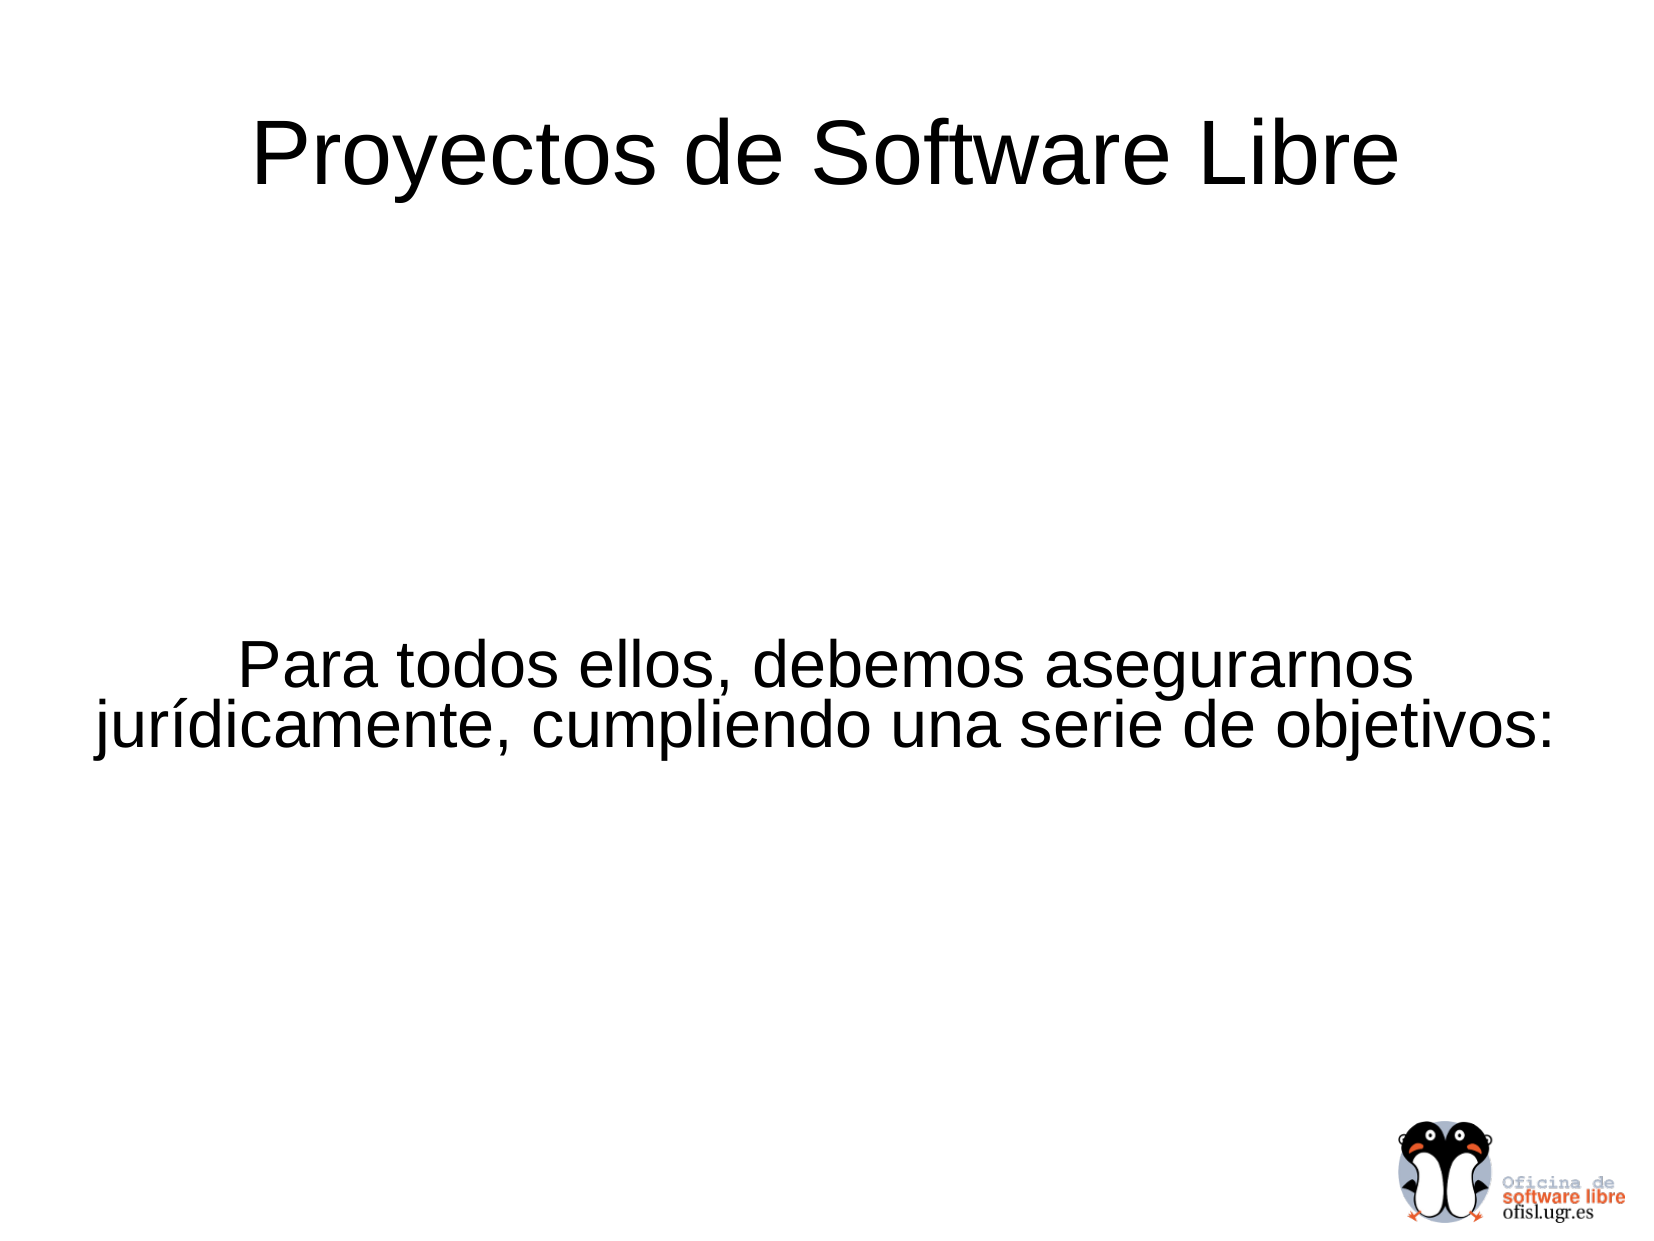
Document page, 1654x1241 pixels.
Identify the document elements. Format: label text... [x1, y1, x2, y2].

title Proyectos de Software Libre [82, 56, 1571, 250]
picture [1398, 1121, 1625, 1223]
subtitle Para todos ellos, debemos asegurarnos jurídicamente, cumpliendo una serie de objetivos: [82, 297, 1571, 1102]
